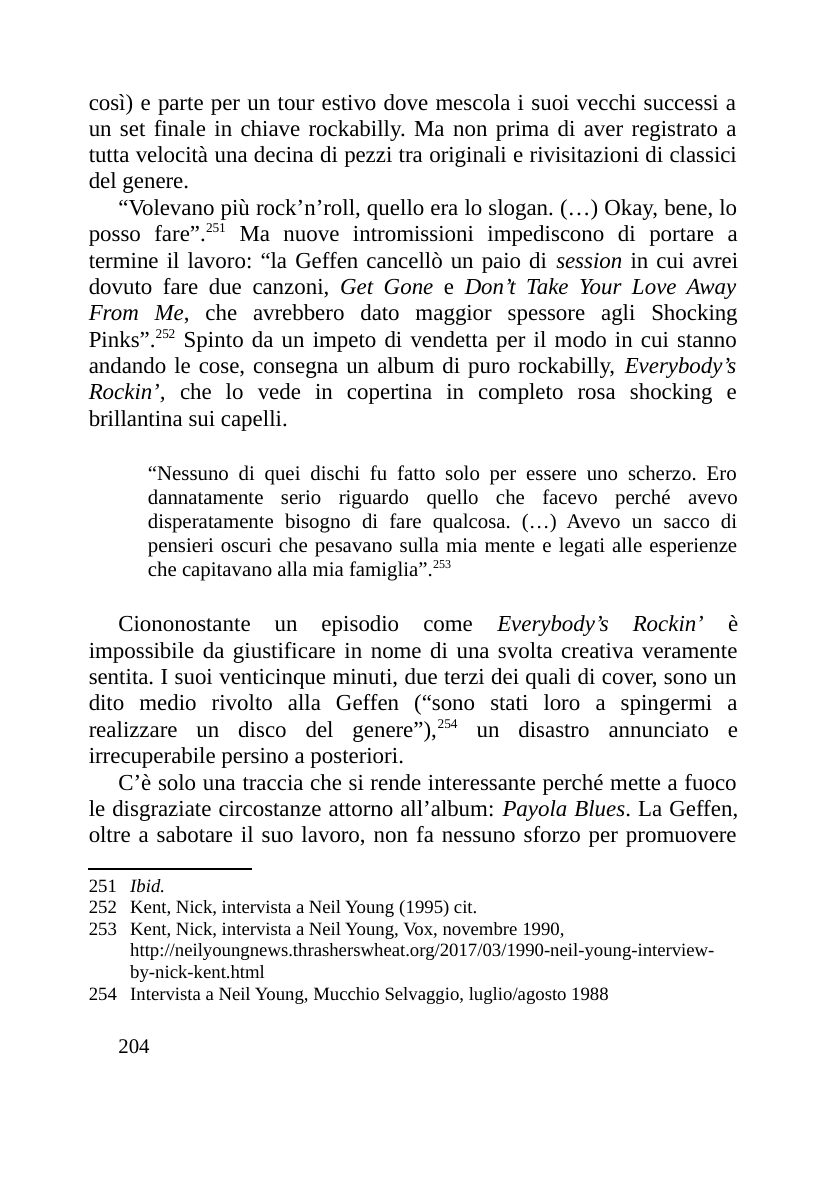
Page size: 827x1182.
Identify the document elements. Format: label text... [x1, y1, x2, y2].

text Kent, Nick, intervista a Neil Young, Vox, novembre 1990, http://neilyoungnews.thrasherswheat.org/2017/03/1990-neil-young-interview-by-nick-kent.html [88, 918, 738, 982]
text Ciononostante un episodio come Everybody’s Rockin’ è impossibile da giustificare in nome di una svolta creativa veramente sentita. I suoi venticinque minuti, due terzi dei quali di cover, sono un dito medio rivolto alla Geffen (“sono stati loro a spingermi a realizzare un disco del genere”), un disastro annunciato e irrecuperabile persino a posteriori. [88, 610, 738, 768]
text “Volevano più rock’n’roll, quello era lo slogan. (…) Okay, bene, lo posso fare”. Ma nuove intromissioni impediscono di portare a termine il lavoro: “la Geffen cancellò un paio di session in cui avrei dovuto fare due canzoni, Get Gone e Don’t Take Your Love Away From Me, che avrebbero dato maggior spessore agli Shocking Pinks”. Spinto da un impeto di vendetta per il modo in cui stanno andando le cose, consegna un album di puro rockabilly, Everybody’s Rockin’, che lo vede in copertina in completo rosa shocking e brillantina sui capelli. [88, 194, 738, 431]
text Ibid. [88, 875, 738, 896]
text “Nessuno di quei dischi fu fatto solo per essere uno scherzo. Ero dannatamente serio riguardo quello che facevo perché avevo disperatamente bisogno di fare qualcosa. (…) Avevo un sacco di pensieri oscuri che pesavano sulla mia mente e legati alle esperienze che capitavano alla mia famiglia”. [148, 461, 738, 581]
text così) e parte per un tour estivo dove mescola i suoi vecchi successi a un set finale in chiave rockabilly. Ma non prima di aver registrato a tutta velocità una decina di pezzi tra originali e rivisitazioni di classici del genere. [88, 88, 738, 194]
text Kent, Nick, intervista a Neil Young (1995) cit. [88, 896, 738, 918]
text C’è solo una traccia che si rende interessante perché mette a fuoco le disgraziate circostanze attorno all’album: Payola Blues. La Geffen, oltre a sabotare il suo lavoro, non fa nessuno sforzo per promuovere [88, 768, 738, 848]
text Intervista a Neil Young, Mucchio Selvaggio, luglio/agosto 1988 [88, 982, 738, 1004]
